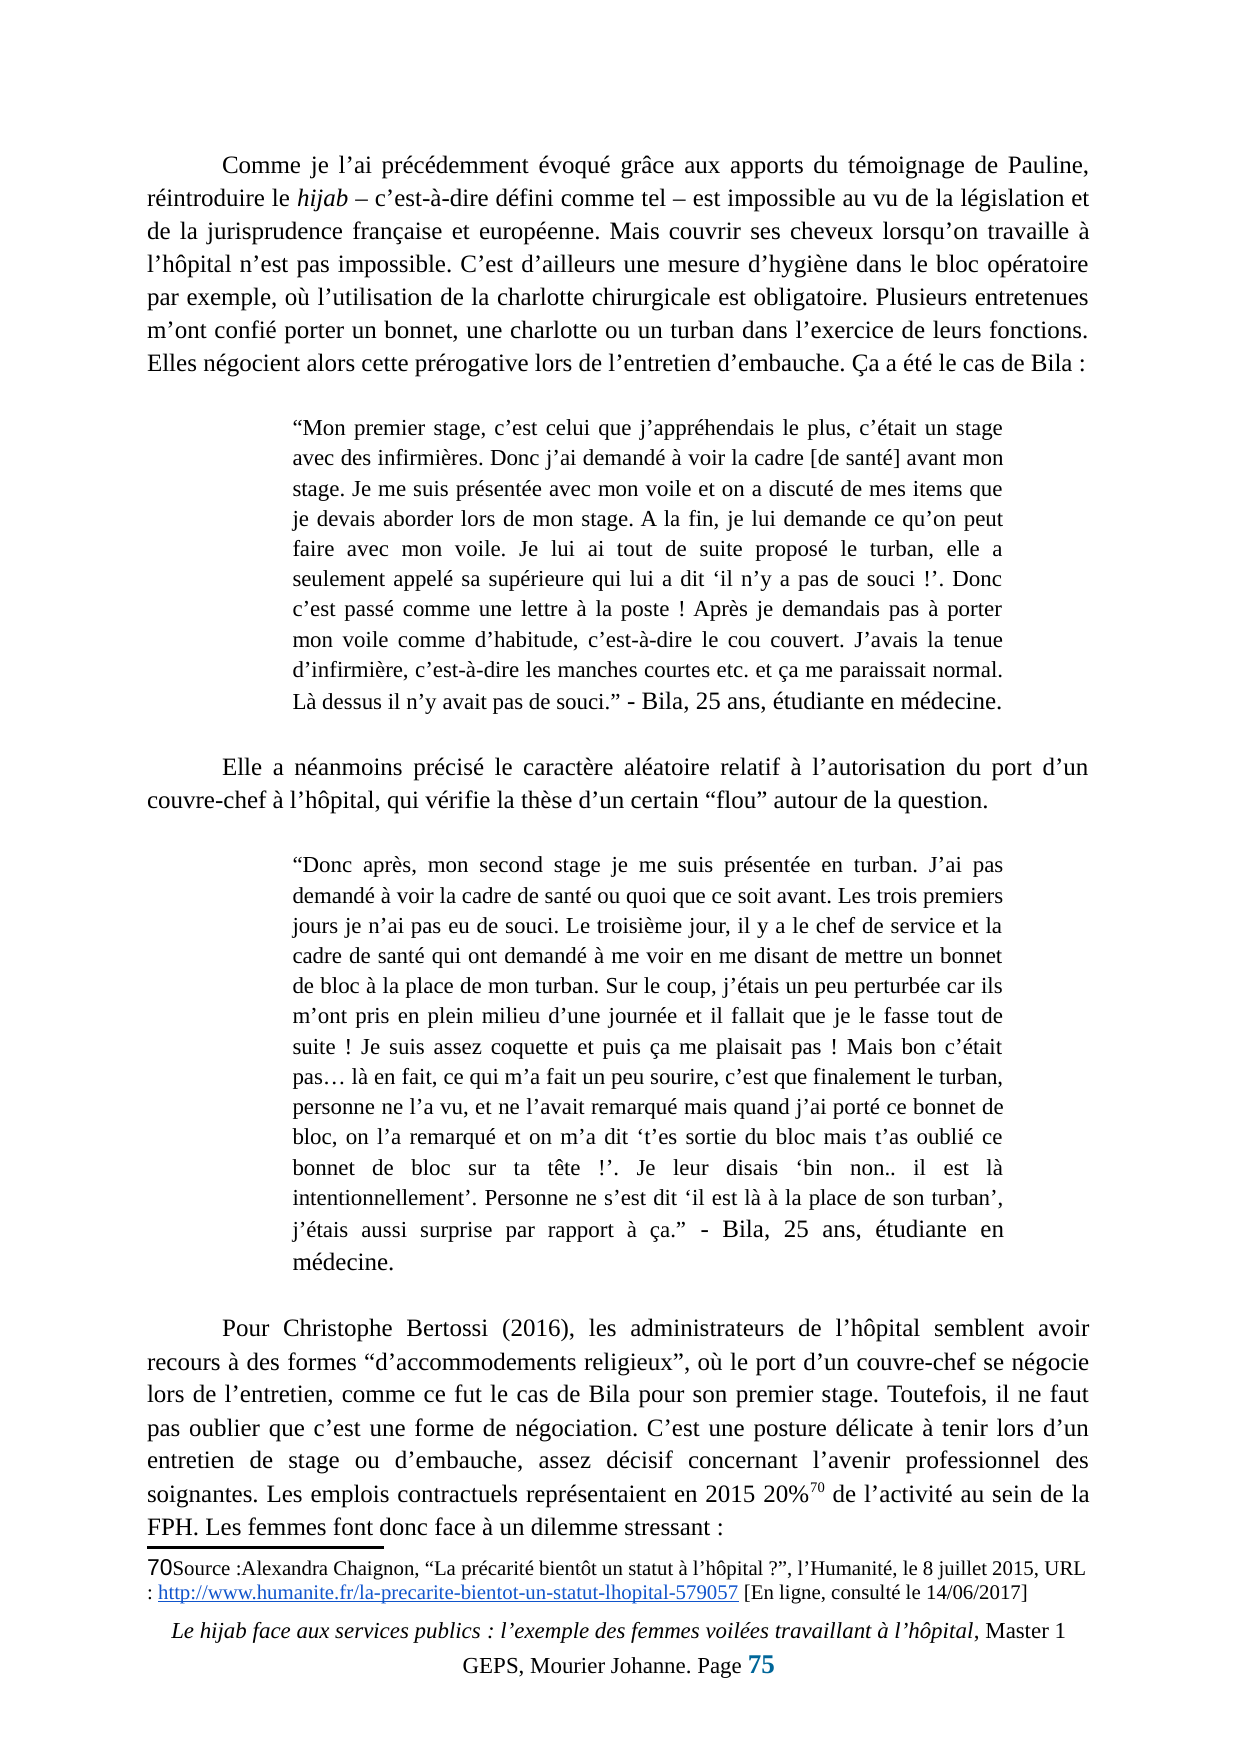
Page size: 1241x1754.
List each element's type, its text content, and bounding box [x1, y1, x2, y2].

text Pour Christophe Bertossi (2016), les administrateurs de l’hôpital semblent avoir recours à des formes “d’accommodements religieux”, où le port d’un couvre-chef se négocie lors de l’entretien, comme ce fut le cas de Bila pour son premier stage. Toutefois, il ne faut pas oublier que c’est une forme de négociation. C’est une posture délicate à tenir lors d’un entretien de stage ou d’embauche, assez décisif concernant l’avenir professionnel des soignantes. Les emplois contractuels représentaient en 2015 20% de l’activité au sein de la FPH. Les femmes font donc face à un dilemme stressant : [147, 1313, 1090, 1540]
text Comme je l’ai précédemment évoqué grâce aux apports du témoignage de Pauline, réintroduire le hijab – c’est-à-dire défini comme tel – est impossible au vu de la législation et de la jurisprudence française et européenne. Mais couvrir ses cheveux lorsqu’on travaille à l’hôpital n’est pas impossible. C’est d’ailleurs une mesure d’hygiène dans le bloc opératoire par exemple, où l’utilisation de la charlotte chirurgicale est obligatoire. Plusieurs entretenues m’ont confié porter un bonnet, une charlotte ou un turban dans l’exercice de leurs fonctions. Elles négocient alors cette prérogative lors de l’entretien d’embauche. Ça a été le cas de Bila : [147, 150, 1090, 377]
text Elle a néanmoins précisé le caractère aléatoire relatif à l’autorisation du port d’un couvre-chef à l’hôpital, qui vérifie la thèse d’un certain “flou” autour de la question. [147, 752, 1090, 814]
text Source :Alexandra Chaignon, “La précarité bientôt un statut à l’hôpital ?”, l’Humanité, le 8 juillet 2015, URL : http://www.humanite.fr/la-precarite-bientot-un-statut-lhopital-579057 [En ligne, consulté le 14/06/2017] [147, 1553, 1090, 1604]
text “Donc après, mon second stage je me suis présentée en turban. J’ai pas demandé à voir la cadre de santé ou quoi que ce soit avant. Les trois premiers jours je n’ai pas eu de souci. Le troisième jour, il y a le chef de service et la cadre de santé qui ont demandé à me voir en me disant de mettre un bonnet de bloc à la place de mon turban. Sur le coup, j’étais un peu perturbée car ils m’ont pris en plein milieu d’une journée et il fallait que je le fasse tout de suite ! Je suis assez coquette et puis ça me plaisait pas ! Mais bon c’était pas… là en fait, ce qui m’a fait un peu sourire, c’est que finalement le turban, personne ne l’a vu, et ne l’avait remarqué mais quand j’ai porté ce bonnet de bloc, on l’a remarqué et on m’a dit ‘t’es sortie du bloc mais t’as oublié ce bonnet de bloc sur ta tête !’. Je leur disais ‘bin non.. il est là intentionnellement’. Personne ne s’est dit ‘il est là à la place de son turban’, j’étais aussi surprise par rapport à ça.” - Bila, 25 ans, étudiante en médecine. [292, 852, 1004, 1276]
text “Mon premier stage, c’est celui que j’appréhendais le plus, c’était un stage avec des infirmières. Donc j’ai demandé à voir la cadre [de santé] avant mon stage. Je me suis présentée avec mon voile et on a discuté de mes items que je devais aborder lors de mon stage. A la fin, je lui demande ce qu’on peut faire avec mon voile. Je lui ai tout de suite proposé le turban, elle a seulement appelé sa supérieure qui lui a dit ‘il n’y a pas de souci !’. Donc c’est passé comme une lettre à la poste ! Après je demandais pas à porter mon voile comme d’habitude, c’est-à-dire le cou couvert. J’avais la tenue d’infirmière, c’est-à-dire les manches courtes etc. et ça me paraissait normal. Là dessus il n’y avait pas de souci.” - Bila, 25 ans, étudiante en médecine. [292, 414, 1004, 715]
